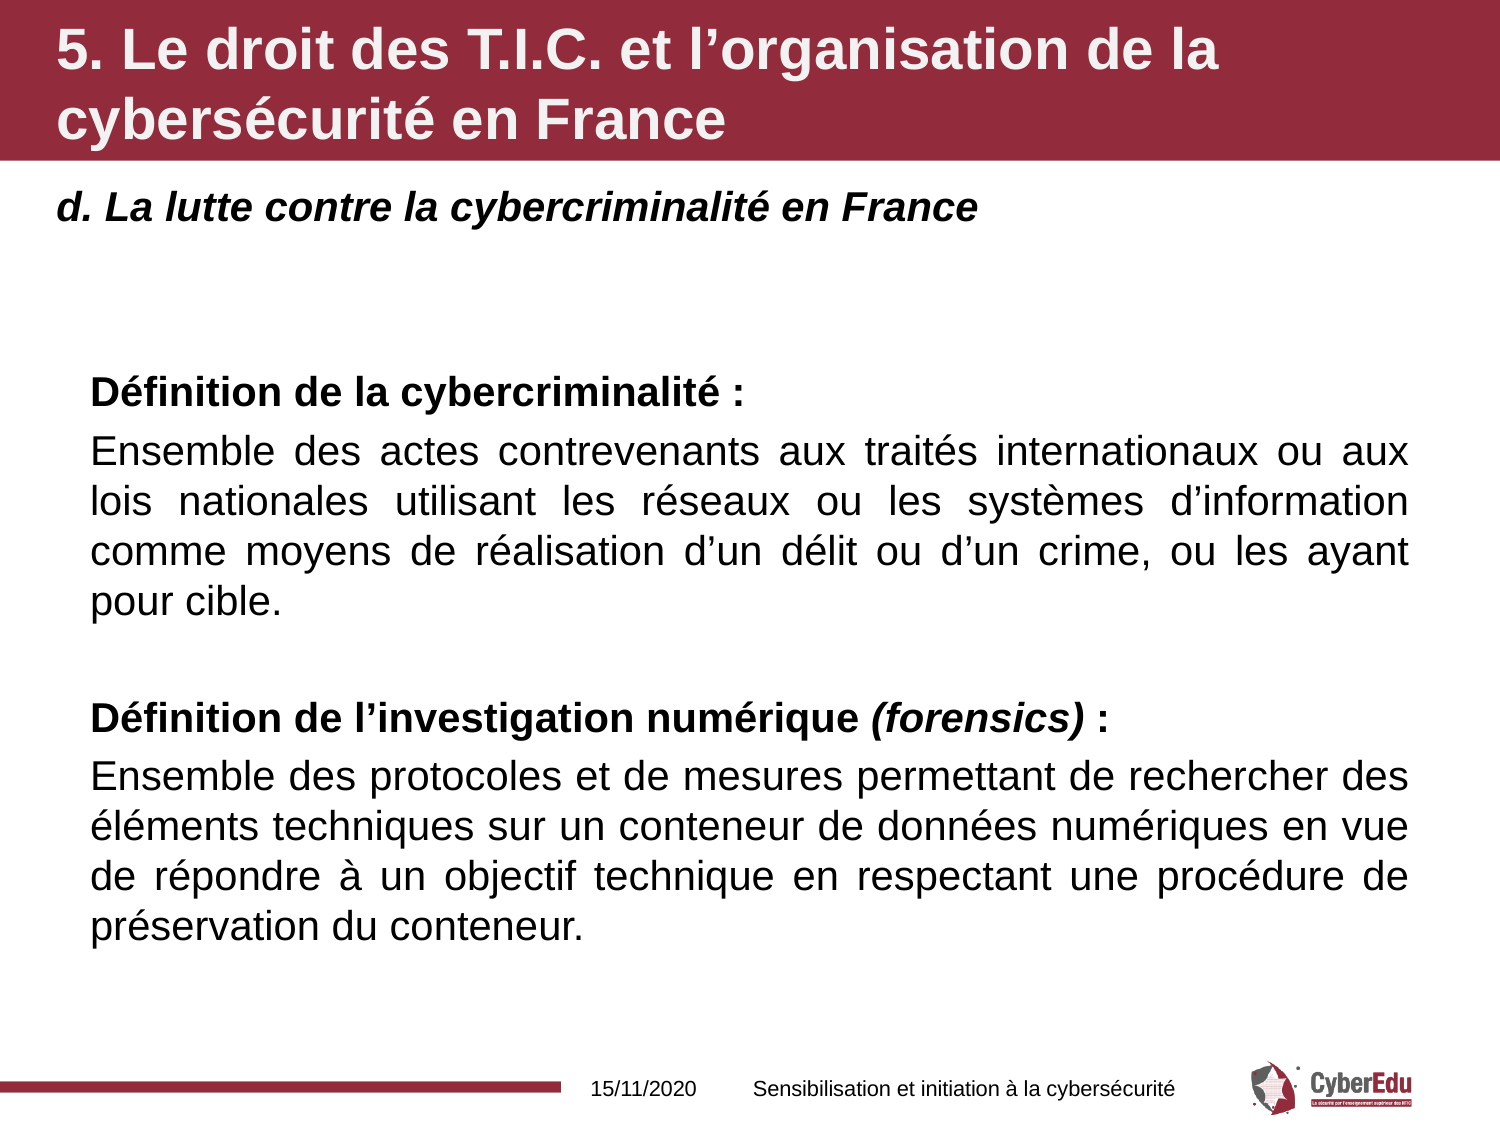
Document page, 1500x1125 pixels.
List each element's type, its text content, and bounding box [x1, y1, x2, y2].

picture [1246, 1060, 1412, 1115]
footer Sensibilisation et initiation à la cybersécurité [738, 1057, 1236, 1118]
title 5. Le droit des T.I.C. et l’organisation de la cybersécurité en France [41, 1, 1471, 161]
list Définition de la cybercriminalité : Ensemble des actes contrevenants aux traités internationaux ou aux lois nationales utilisant les réseaux ou les systèmes d’information comme moyens de réalisation d’un délit ou d’un crime, ou les ayant pour cible. Définition de l’investigation numérique (forensics) : Ensemble des protocoles et de mesures permettant de rechercher des éléments techniques sur un conteneur de données numériques en vue de répondre à un objectif technique en respectant une procédure de préservation du conteneur. [75, 278, 1425, 1035]
list d. La lutte contre la cybercriminalité en France [41, 172, 1471, 268]
slide_number 15/11/2020 [561, 1057, 727, 1118]
